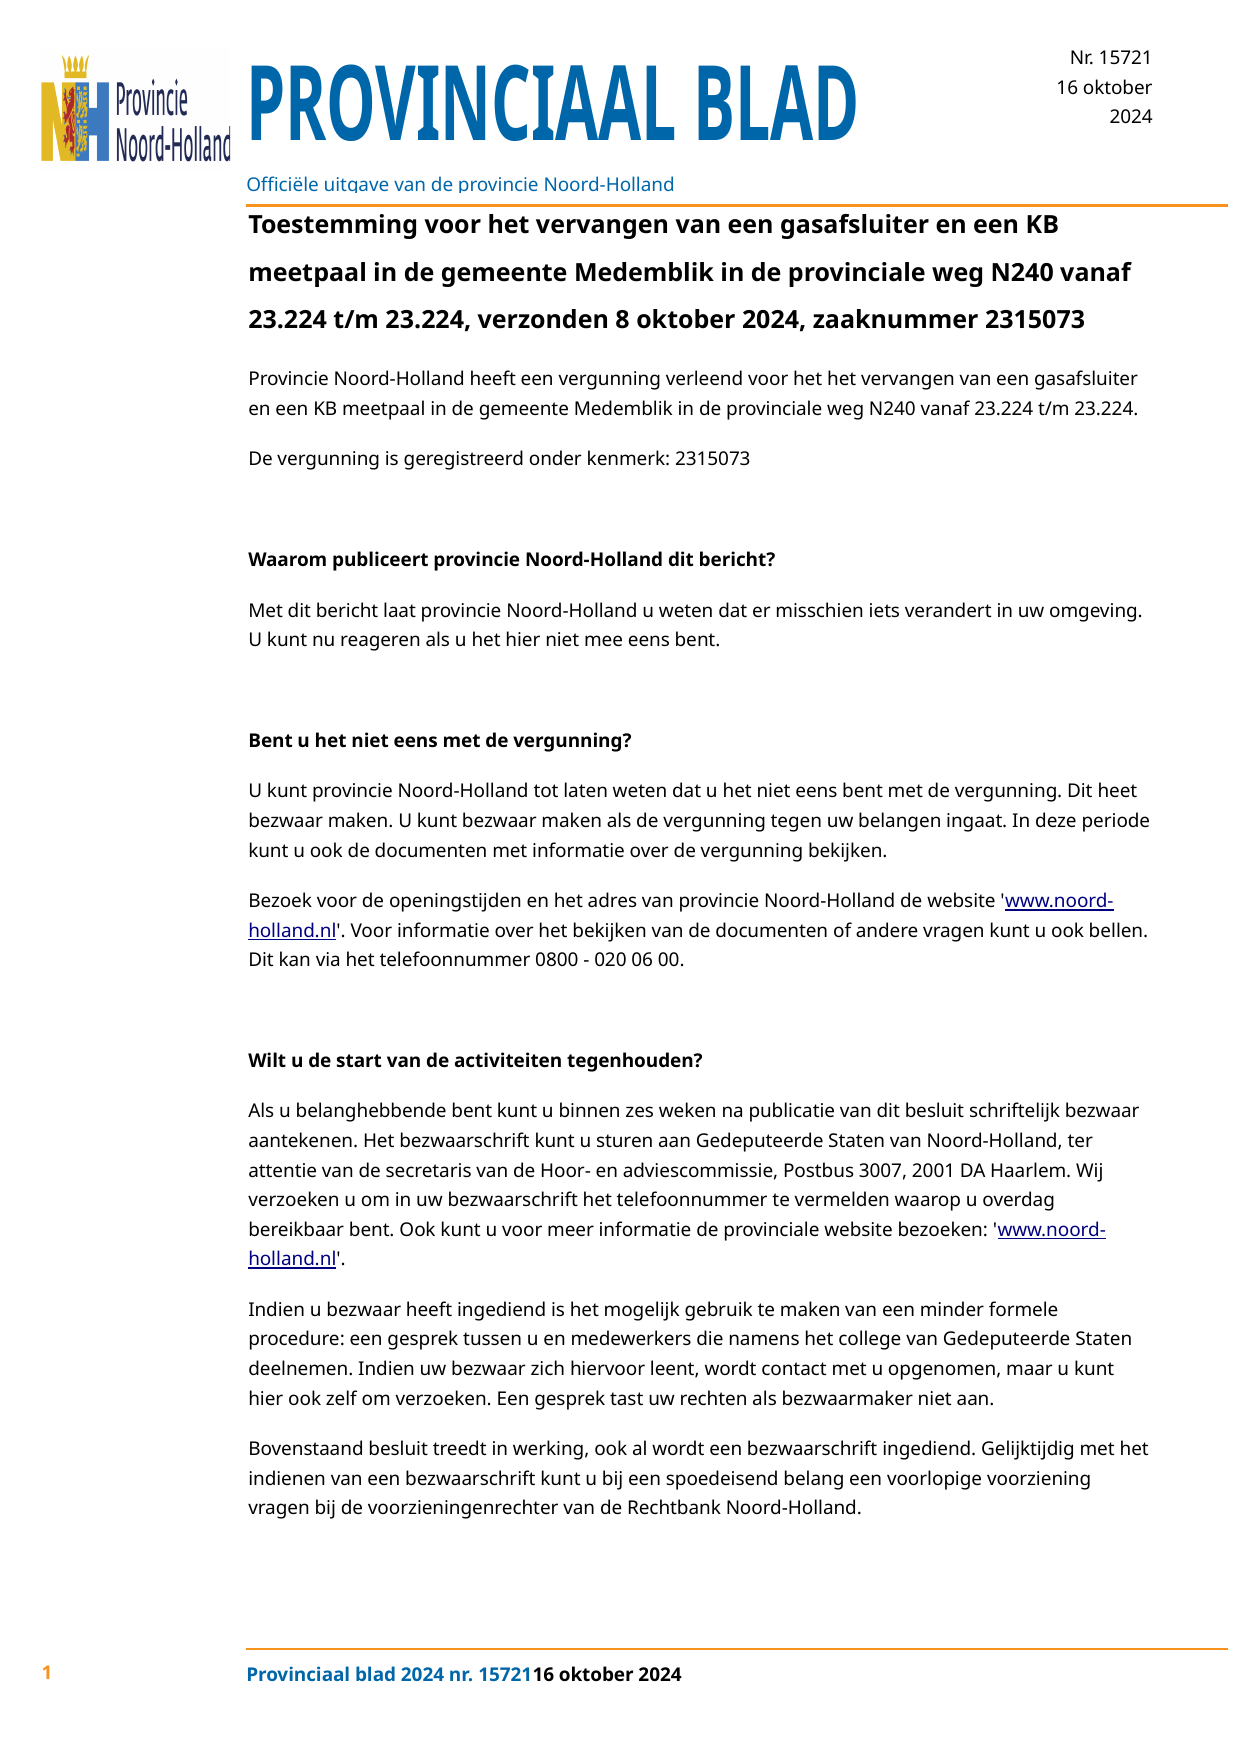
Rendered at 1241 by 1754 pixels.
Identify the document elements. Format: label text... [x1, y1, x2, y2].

text U kunt provincie Noord-Holland tot laten weten dat u het niet eens bent met de vergunning. Dit heet bezwaar maken. U kunt bezwaar maken als de vergunning tegen uw belangen ingaat. In deze periode kunt u ook de documenten met informatie over de vergunning bekijken. [248, 778, 1152, 862]
text Bovenstaand besluit treedt in werking, ook al wordt een bezwaarschrift ingediend. Gelijktijdig met het indienen van een bezwaarschrift kunt u bij een spoedeisend belang een voorlopige voorziening vragen bij de voorzieningenrechter van de Rechtbank Noord-Holland. [248, 1435, 1152, 1520]
text Indien u bezwaar heeft ingediend is het mogelijk gebruik te maken van een minder formele procedure: een gesprek tussen u en medewerkers die namens het college van Gedeputeerde Staten deelnemen. Indien uw bezwaar zich hiervoor leent, wordt contact met u opgenomen, maar u kunt hier ook zelf om verzoeken. Een gesprek tast uw rechten als bezwaarmaker niet aan. [248, 1296, 1152, 1410]
picture [41, 47, 231, 172]
text Wilt u de start van de activiteiten tegenhouden? [248, 1047, 1152, 1073]
text Provincie Noord-Holland heeft een vergunning verleend voor het het vervangen van een gasafsluiter en een KB meetpaal in de gemeente Medemblik in de provinciale weg N240 vanaf 23.224 t/m 23.224. [248, 366, 1152, 421]
text De vergunning is geregistreerd onder kenmerk: 2315073 [248, 446, 1152, 471]
text Bent u het niet eens met de vergunning? [248, 727, 1152, 753]
text Waarom publiceert provincie Noord-Holland dit bericht? [248, 546, 1152, 572]
text Bezoek voor de openingstijden en het adres van provincie Noord-Holland de website 'www.noord-holland.nl'. Voor informatie over het bekijken van de documenten of andere vragen kunt u ook bellen. Dit kan via het telefoonnummer 0800 - 020 06 00. [248, 887, 1152, 972]
text Als u belanghebbende bent kunt u binnen zes weken na publicatie van dit besluit schriftelijk bezwaar aantekenen. Het bezwaarschrift kunt u sturen aan Gedeputeerde Staten van Noord-Holland, ter attentie van de secretaris van de Hoor- en adviescommissie, Postbus 3007, 2001 DA Haarlem. Wij verzoeken u om in uw bezwaarschrift het telefoonnummer te vermelden waarop u overdag bereikbaar bent. Ook kunt u voor meer informatie de provinciale website bezoeken: 'www.noord-holland.nl'. [248, 1098, 1152, 1271]
text Met dit bericht laat provincie Noord-Holland u weten dat er misschien iets verandert in uw omgeving. U kunt nu reageren als u het hier niet mee eens bent. [248, 597, 1152, 652]
text Toestemming voor het vervangen van een gasafsluiter en een KB meetpaal in de gemeente Medemblik in de provinciale weg N240 vanaf 23.224 t/m 23.224, verzonden 8 oktober 2024, zaaknummer 2315073 [248, 207, 1152, 336]
